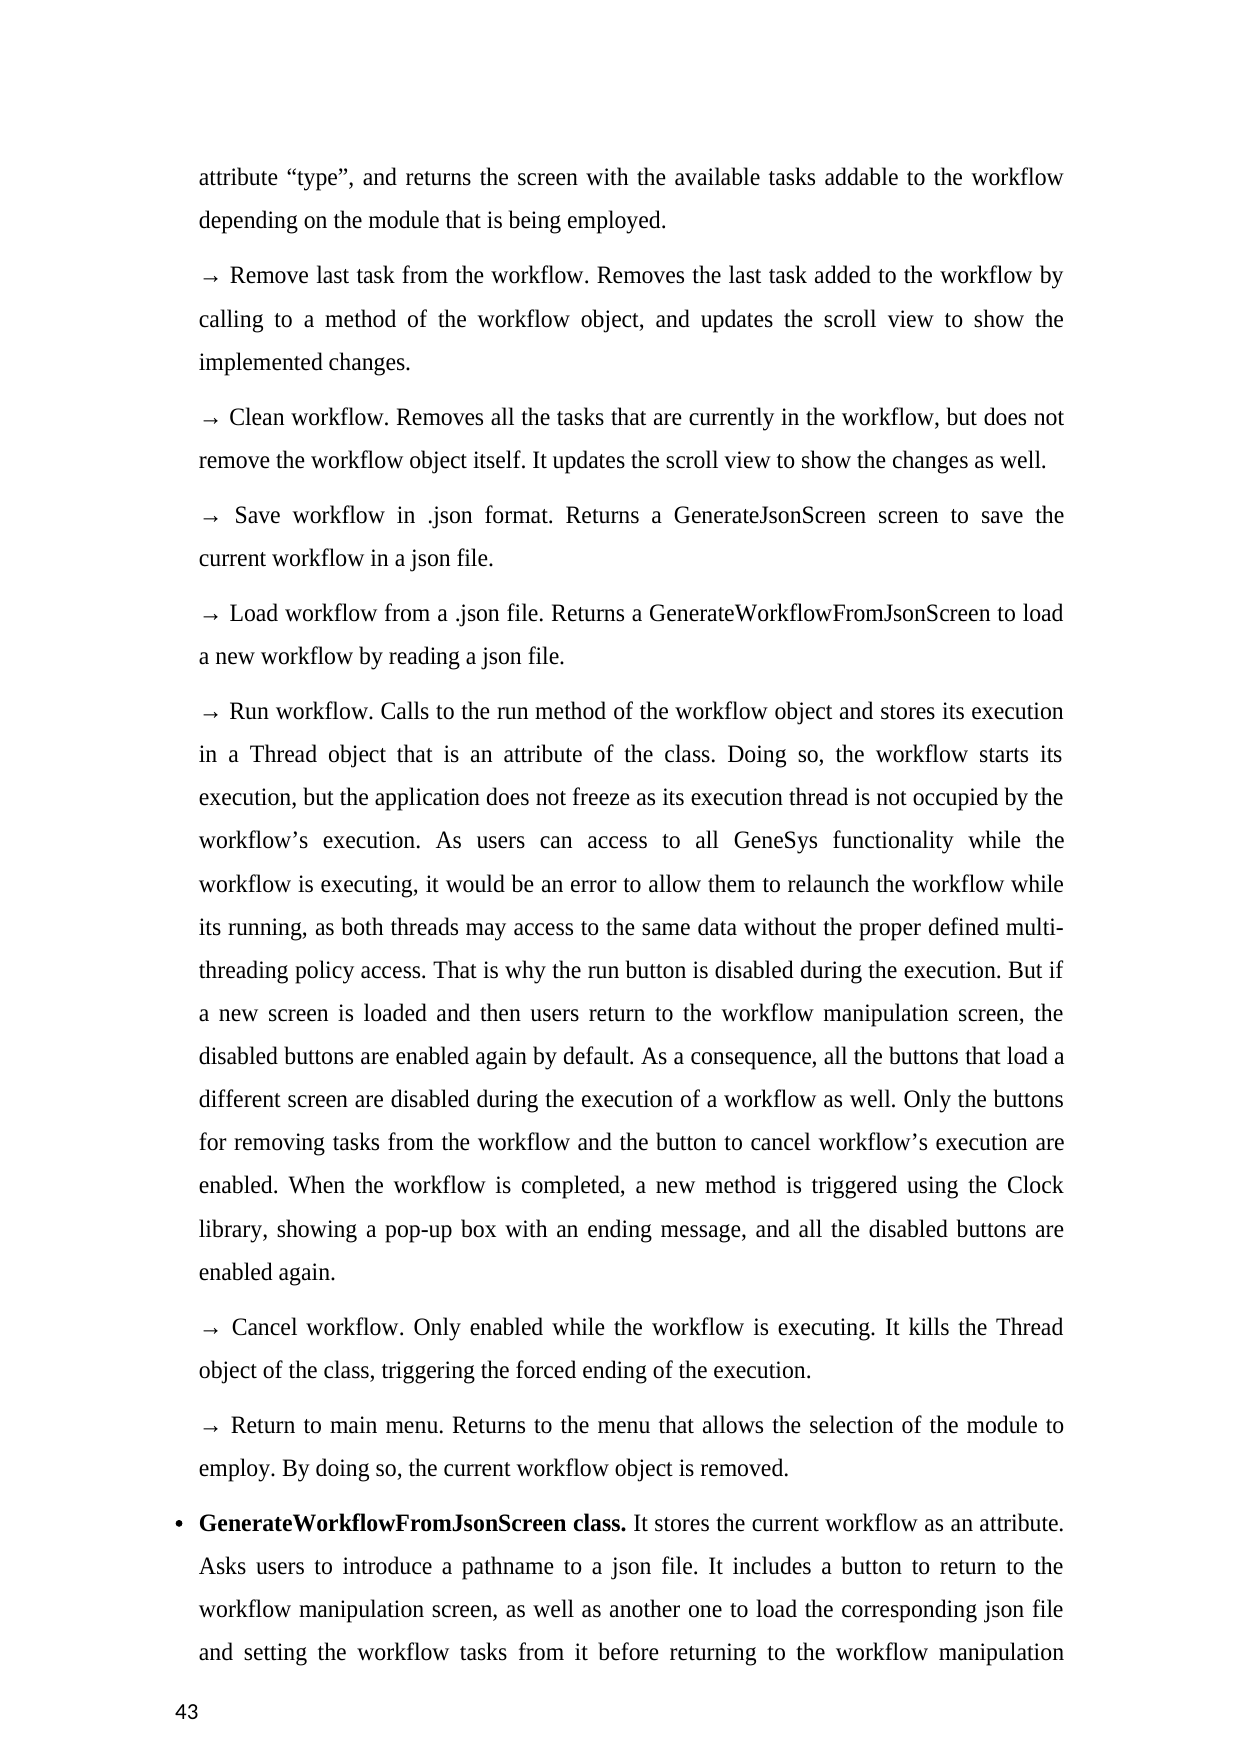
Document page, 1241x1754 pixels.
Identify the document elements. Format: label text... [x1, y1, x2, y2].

list attribute “type”, and returns the screen with the available tasks addable to the workflow depending on the module that is being employed. [175, 162, 1065, 234]
list → Run workflow. Calls to the run method of the workflow object and stores its execution in a Thread object that is an attribute of the class. Doing so, the workflow starts its execution, but the application does not freeze as its execution thread is not occupied by the workflow’s execution. As users can access to all GeneSys functionality while the workflow is executing, it would be an error to allow them to relaunch the workflow while its running, as both threads may access to the same data without the proper defined multi-threading policy access. That is why the run button is disabled during the execution. But if a new screen is loaded and then users return to the workflow manipulation screen, the disabled buttons are enabled again by default. As a consequence, all the buttons that load a different screen are disabled during the execution of a workflow as well. Only the buttons for removing tasks from the workflow and the button to cancel workflow’s execution are enabled. When the workflow is completed, a new method is triggered using the Clock library, showing a pop-up box with an ending message, and all the disabled buttons are enabled again. [175, 696, 1065, 1286]
list → Return to main menu. Returns to the menu that allows the selection of the module to employ. By doing so, the current workflow object is removed. [175, 1410, 1065, 1482]
list GenerateWorkflowFromJsonScreen class. It stores the current workflow as an attribute. Asks users to introduce a pathname to a json file. It includes a button to return to the workflow manipulation screen, as well as another one to load the corresponding json file and setting the workflow tasks from it before returning to the workflow manipulation [175, 1508, 1065, 1666]
list → Load workflow from a .json file. Returns a GenerateWorkflowFromJsonScreen to load a new workflow by reading a json file. [175, 598, 1065, 670]
list → Remove last task from the workflow. Removes the last task added to the workflow by calling to a method of the workflow object, and updates the scroll view to show the implemented changes. [175, 261, 1065, 376]
list → Cancel workflow. Only enabled while the workflow is executing. It kills the Thread object of the class, triggering the forced ending of the execution. [175, 1312, 1065, 1384]
list → Clean workflow. Removes all the tasks that are currently in the workflow, but does not remove the workflow object itself. It updates the scroll view to show the changes as well. [175, 402, 1065, 474]
list → Save workflow in .json format. Returns a GenerateJsonScreen screen to save the current workflow in a json file. [175, 500, 1065, 572]
